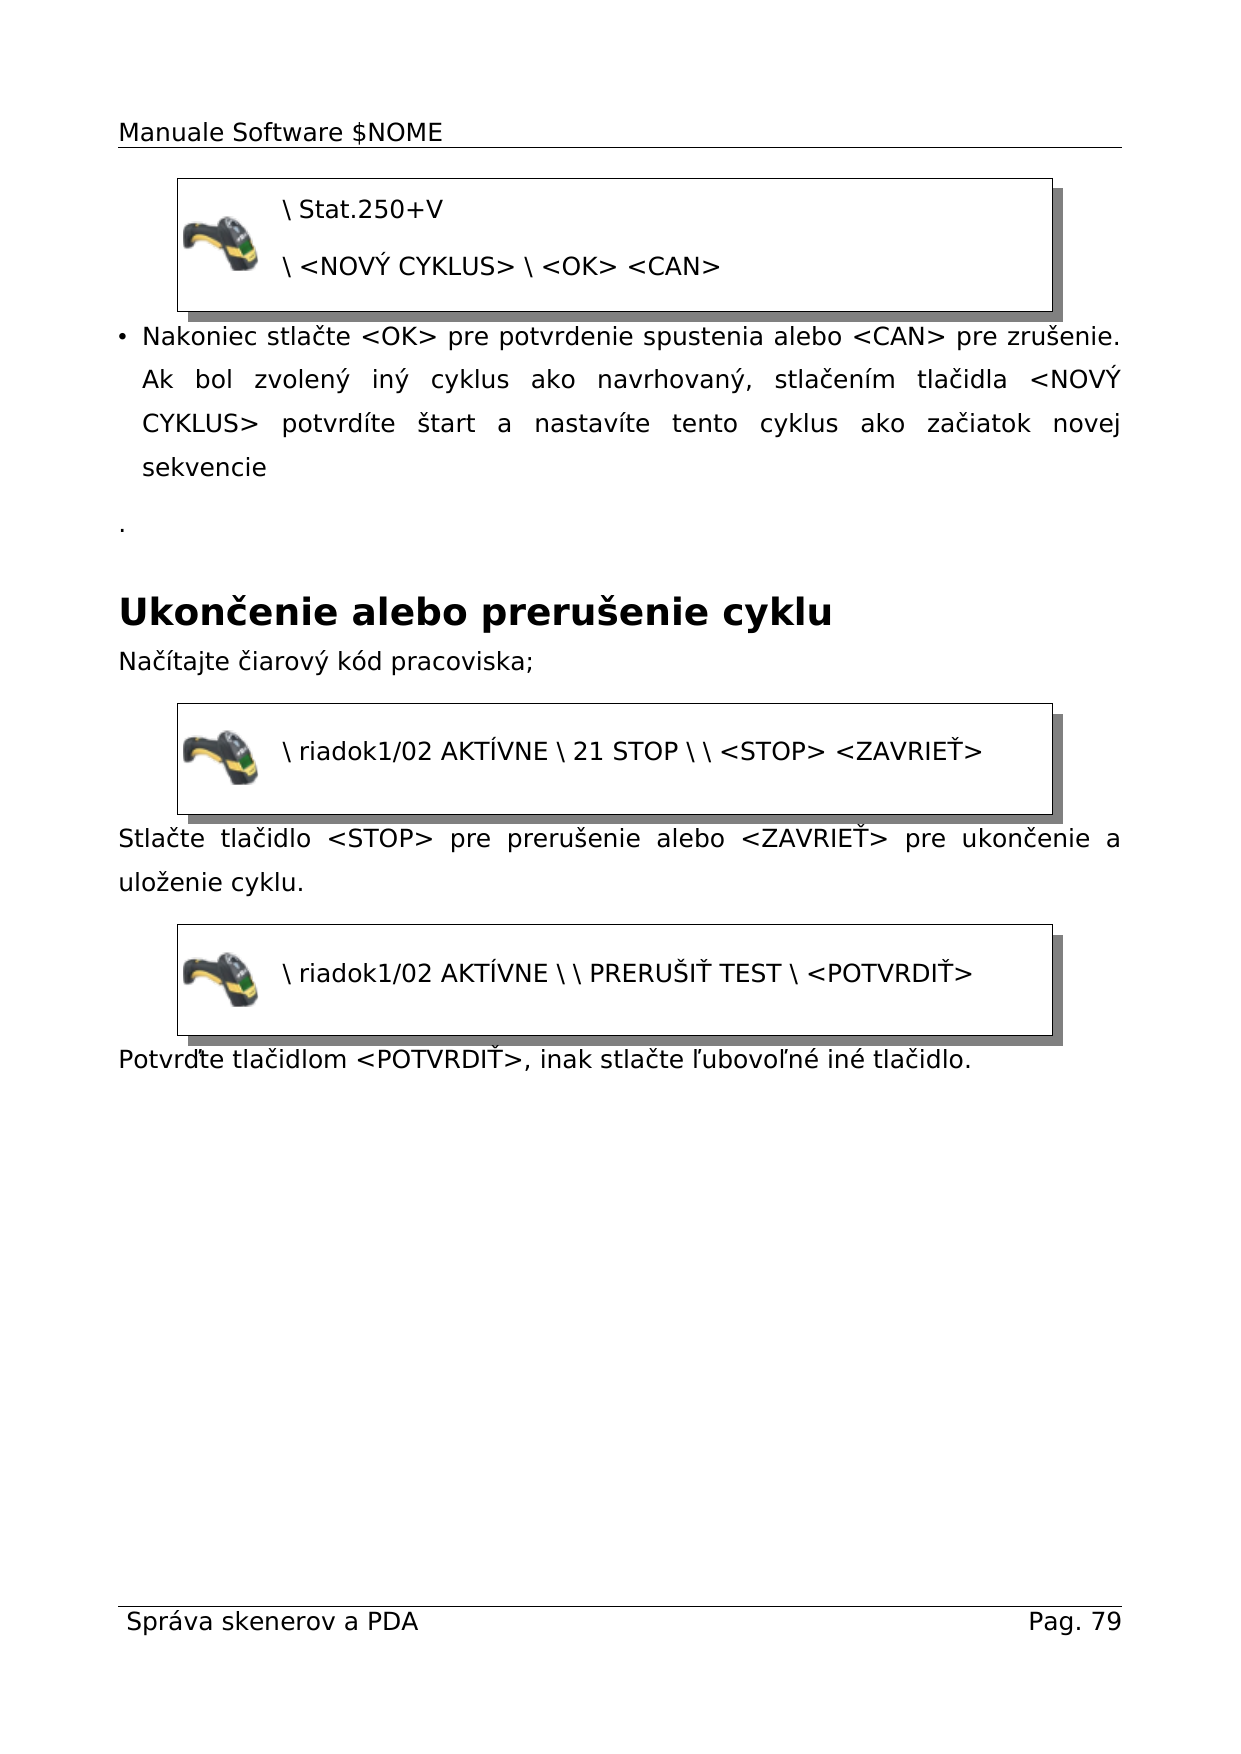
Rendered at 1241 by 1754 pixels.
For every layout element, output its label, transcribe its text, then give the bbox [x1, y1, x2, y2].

table_header \ riadok1/02 AKTÍVNE \ 21 STOP \ \ <STOP> <ZAVRIEŤ> [265, 704, 1052, 814]
table_header \ riadok1/02 AKTÍVNE \ \ PRERUŠIŤ TEST \ <POTVRDIŤ> [265, 925, 1052, 1035]
table_header [178, 704, 264, 814]
picture [183, 721, 259, 796]
subtitle Ukončenie alebo prerušenie cyklu [118, 591, 1122, 634]
list Nakoniec stlačte <OK> pre potvrdenie spustenia alebo <CAN> pre zrušenie. Ak bol zvolený iný cyklus ako navrhovaný, stlačením tlačidla <NOVÝ CYKLUS> potvrdíte štart a nastavíte tento cyklus ako začiatok novej sekvencie [118, 322, 1122, 482]
picture [183, 207, 259, 282]
table_header [178, 179, 264, 311]
text . [118, 509, 1122, 539]
picture [183, 942, 259, 1018]
text Načítajte čiarový kód pracoviska; [118, 647, 1122, 676]
table_header \ Stat.250+V \ <NOVÝ CYKLUS> \ <OK> <CAN> [265, 179, 1052, 311]
text Stlačte tlačidlo <STOP> pre prerušenie alebo <ZAVRIEŤ> pre ukončenie a uloženie cyklu. [118, 824, 1122, 897]
text Potvrďte tlačidlom <POTVRDIŤ>, inak stlačte ľubovoľné iné tlačidlo. [118, 1046, 1122, 1075]
table_header [178, 925, 264, 1035]
